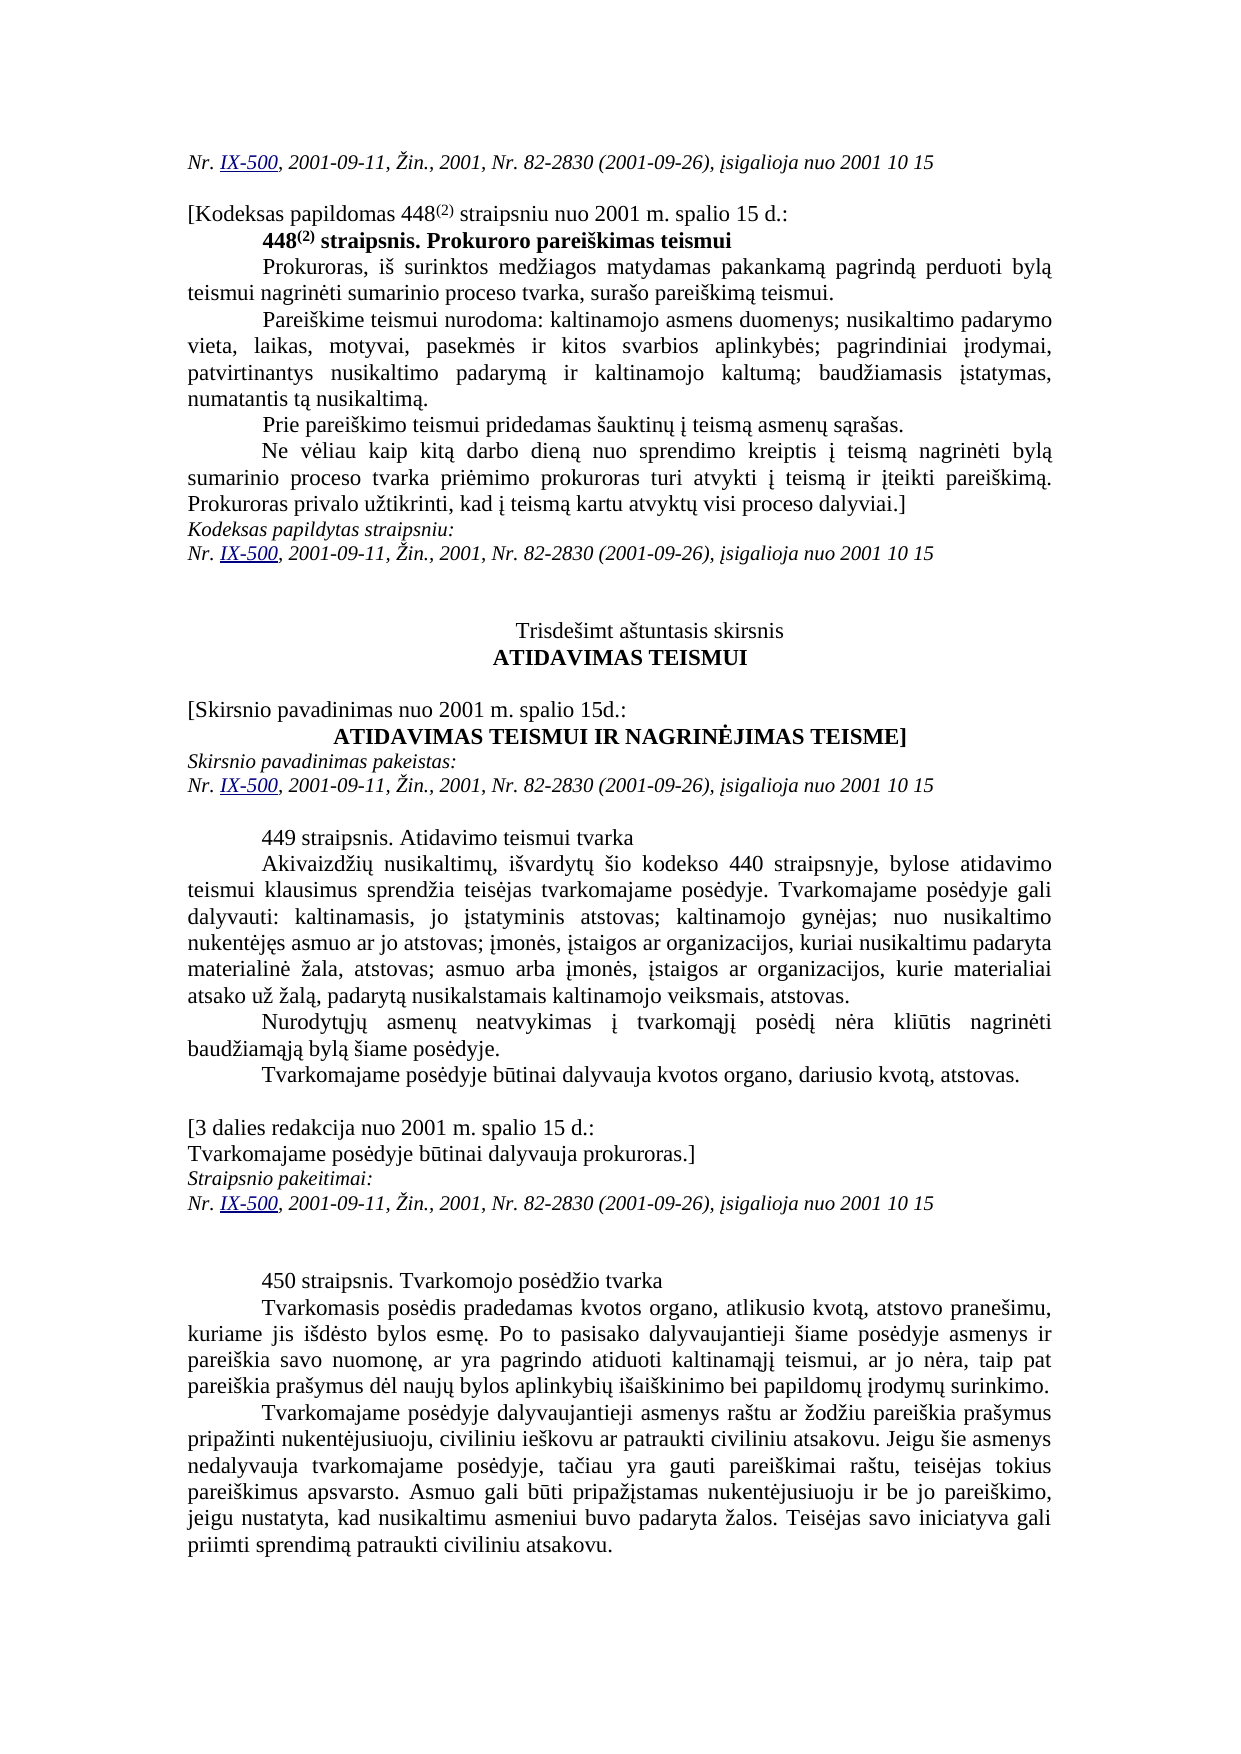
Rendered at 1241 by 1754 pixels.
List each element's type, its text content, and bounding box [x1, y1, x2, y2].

text [Skirsnio pavadinimas nuo 2001 m. spalio 15d.: [187, 697, 1053, 723]
text 448(2) straipsnis. Prokuroro pareiškimas teismui [187, 227, 1053, 253]
text Nurodytųjų asmenų neatvykimas į tvarkomąjį posėdį nėra kliūtis nagrinėti baudžiamąją bylą šiame posėdyje. [187, 1008, 1053, 1061]
text [Kodeksas papildomas 448(2) straipsniu nuo 2001 m. spalio 15 d.: [187, 200, 1053, 227]
subtitle Atidavimas teismui ir nagrinėjimas teisme] [187, 723, 1053, 749]
text Ne vėliau kaip kitą darbo dieną nuo sprendimo kreiptis į teismą nagrinėti bylą sumarinio proceso tvarka priėmimo prokuroras turi atvykti į teismą ir įteikti pareiškimą. Prokuroras privalo užtikrinti, kad į teismą kartu atvyktų visi proceso dalyviai.] [187, 438, 1053, 517]
text Skirsnio pavadinimas pakeistas: [187, 749, 1053, 773]
text Nr. IX-500, 2001-09-11, Žin., 2001, Nr. 82-2830 (2001-09-26), įsigalioja nuo 2001 10 15 [187, 150, 1053, 174]
text Straipsnio pakeitimai: [187, 1166, 1053, 1190]
text 450 straipsnis. Tvarkomojo posėdžio tvarka [187, 1267, 1053, 1293]
text 449 straipsnis. Atidavimo teismui tvarka [187, 824, 1053, 850]
text Trisdešimt aštuntasis skirsnis [187, 617, 1053, 644]
text Prokuroras, iš surinktos medžiagos matydamas pakankamą pagrindą perduoti bylą teismui nagrinėti sumarinio proceso tvarka, surašo pareiškimą teismui. [187, 253, 1053, 306]
text [3 dalies redakcija nuo 2001 m. spalio 15 d.: [187, 1114, 1053, 1140]
subtitle Atidavimas teismui [187, 644, 1053, 670]
text Nr. IX-500, 2001-09-11, Žin., 2001, Nr. 82-2830 (2001-09-26), įsigalioja nuo 2001 10 15 [187, 1190, 1053, 1214]
text Tvarkomajame posėdyje dalyvaujantieji asmenys raštu ar žodžiu pareiškia prašymus pripažinti nukentėjusiuoju, civiliniu ieškovu ar patraukti civiliniu atsakovu. Jeigu šie asmenys nedalyvauja tvarkomajame posėdyje, tačiau yra gauti pareiškimai raštu, teisėjas tokius pareiškimus apsvarsto. Asmuo gali būti pripažįstamas nukentėjusiuoju ir be jo pareiškimo, jeigu nustatyta, kad nusikaltimu asmeniui buvo padaryta žalos. Teisėjas savo iniciatyva gali priimti sprendimą patraukti civiliniu atsakovu. [187, 1399, 1053, 1557]
text Tvarkomasis posėdis pradedamas kvotos organo, atlikusio kvotą, atstovo pranešimu, kuriame jis išdėsto bylos esmę. Po to pasisako dalyvaujantieji šiame posėdyje asmenys ir pareiškia savo nuomonę, ar yra pagrindo atiduoti kaltinamąjį teismui, ar jo nėra, taip pat pareiškia prašymus dėl naujų bylos aplinkybių išaiškinimo bei papildomų įrodymų surinkimo. [187, 1293, 1053, 1399]
text Tvarkomajame posėdyje būtinai dalyvauja kvotos organo, dariusio kvotą, atstovas. [187, 1061, 1053, 1087]
text Prie pareiškimo teismui pridedamas šauktinų į teismą asmenų sąrašas. [187, 411, 1053, 438]
text Tvarkomajame posėdyje būtinai dalyvauja prokuroras.] [187, 1140, 1053, 1166]
text Nr. IX-500, 2001-09-11, Žin., 2001, Nr. 82-2830 (2001-09-26), įsigalioja nuo 2001 10 15 [187, 541, 1053, 565]
text Pareiškime teismui nurodoma: kaltinamojo asmens duomenys; nusikaltimo padarymo vieta, laikas, motyvai, pasekmės ir kitos svarbios aplinkybės; pagrindiniai įrodymai, patvirtinantys nusikaltimo padarymą ir kaltinamojo kaltumą; baudžiamasis įstatymas, numatantis tą nusikaltimą. [187, 306, 1053, 411]
text Akivaizdžių nusikaltimų, išvardytų šio kodekso 440 straipsnyje, bylose atidavimo teismui klausimus sprendžia teisėjas tvarkomajame posėdyje. Tvarkomajame posėdyje gali dalyvauti: kaltinamasis, jo įstatyminis atstovas; kaltinamojo gynėjas; nuo nusikaltimo nukentėjęs asmuo ar jo atstovas; įmonės, įstaigos ar organizacijos, kuriai nusikaltimu padaryta materialinė žala, atstovas; asmuo arba įmonės, įstaigos ar organizacijos, kurie materialiai atsako už žalą, padarytą nusikalstamais kaltinamojo veiksmais, atstovas. [187, 850, 1053, 1008]
text Nr. IX-500, 2001-09-11, Žin., 2001, Nr. 82-2830 (2001-09-26), įsigalioja nuo 2001 10 15 [187, 773, 1053, 797]
text Kodeksas papildytas straipsniu: [187, 517, 1053, 541]
